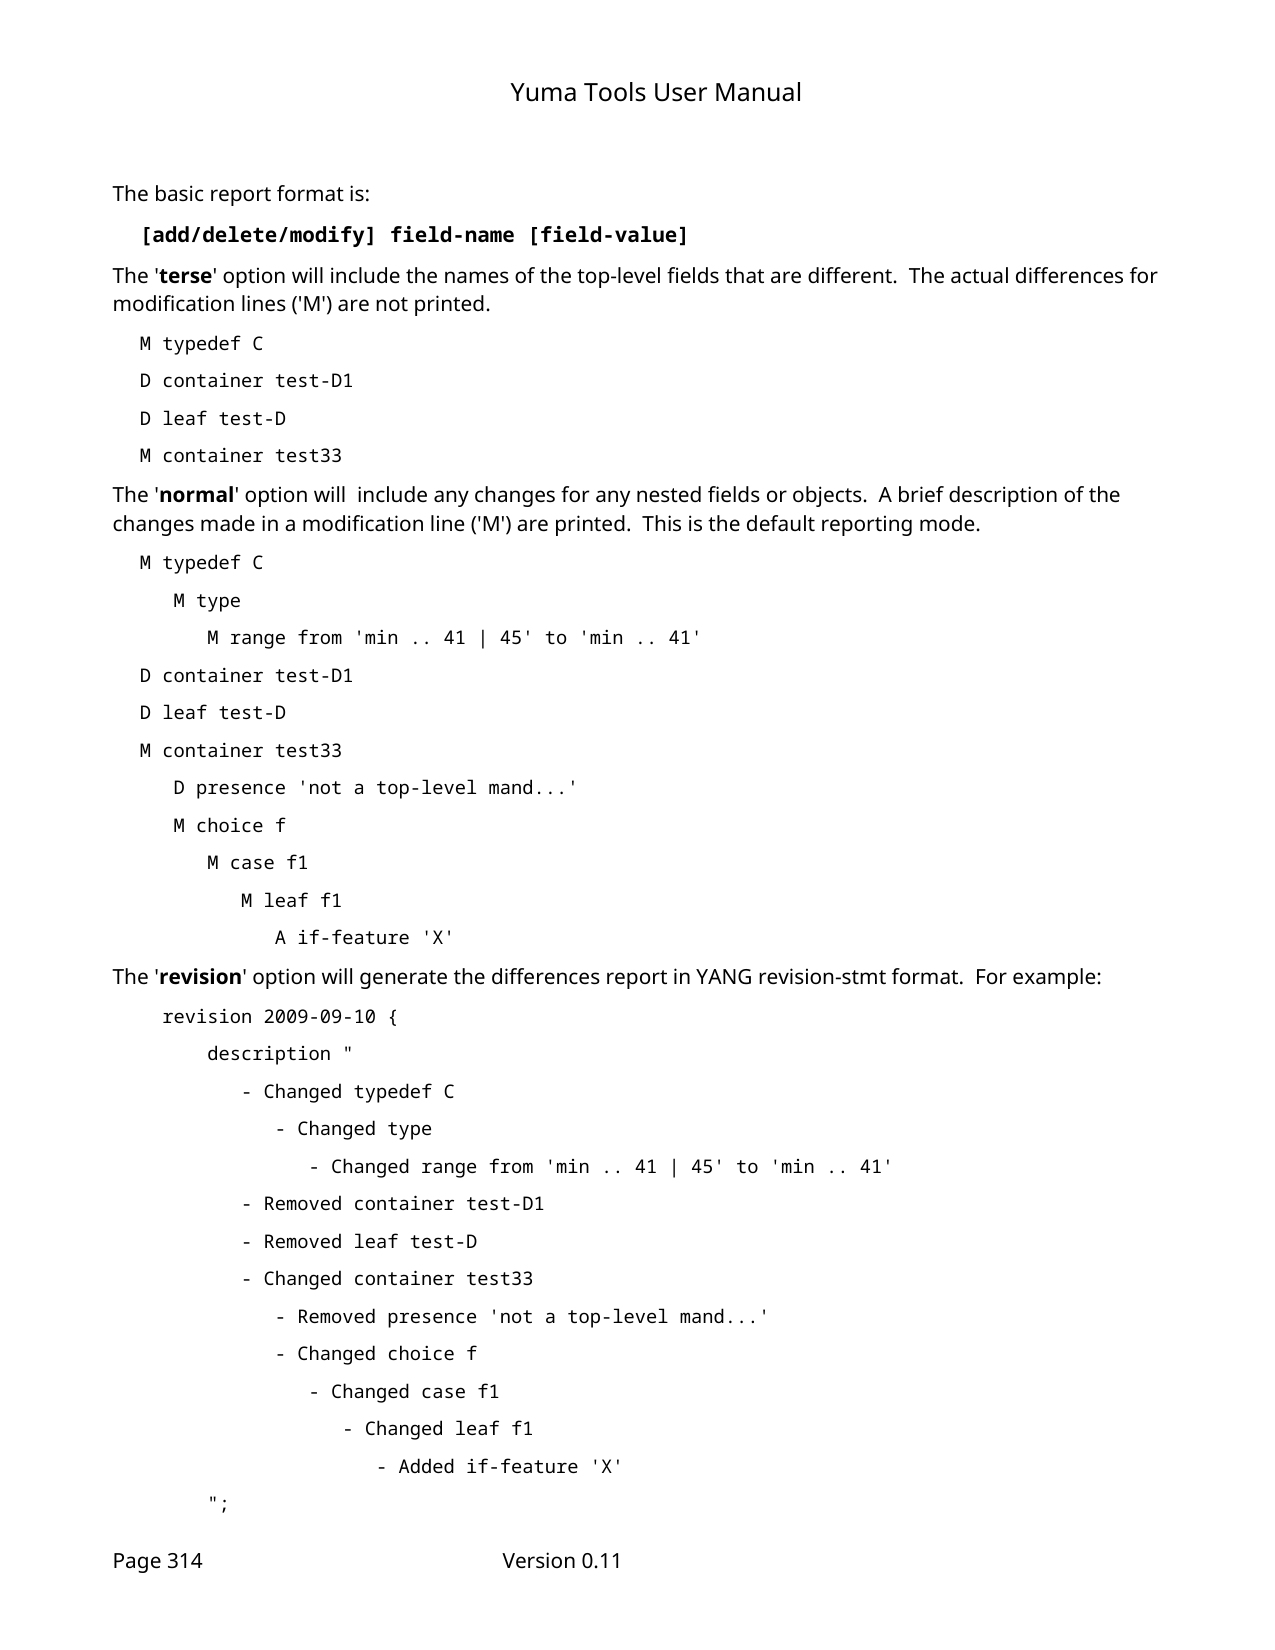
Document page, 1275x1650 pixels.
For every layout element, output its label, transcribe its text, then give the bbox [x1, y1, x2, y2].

text - Changed choice f [139, 1341, 1200, 1366]
text The basic report format is: [112, 179, 1200, 208]
text M type [139, 587, 1200, 613]
text M container test33 [139, 443, 1200, 468]
text D container test-D1 [139, 368, 1200, 393]
text revision 2009-09-10 { [139, 1003, 1200, 1028]
text M leaf f1 [139, 887, 1200, 913]
text - Removed container test-D1 [139, 1191, 1200, 1216]
text description " [139, 1041, 1200, 1066]
text The 'revision' option will generate the differences report in YANG revision-stmt format. For example: [112, 962, 1200, 991]
text "; [139, 1491, 1200, 1516]
text D leaf test-D [139, 699, 1200, 725]
text - Removed leaf test-D [139, 1228, 1200, 1253]
text - Changed container test33 [139, 1266, 1200, 1291]
text M container test33 [139, 737, 1200, 763]
text - Changed typedef C [139, 1078, 1200, 1103]
text A if-feature 'X' [139, 924, 1200, 950]
text The 'terse' option will include the names of the top-level fields that are different. The actual differences for modification lines ('M') are not printed. [112, 261, 1200, 318]
text M choice f [139, 812, 1200, 838]
text - Changed case f1 [139, 1378, 1200, 1403]
text The 'normal' option will include any changes for any nested fields or objects. A brief description of the changes made in a modification line ('M') are printed. This is the default reporting mode. [112, 480, 1200, 537]
text M range from 'min .. 41 | 45' to 'min .. 41' [139, 624, 1200, 650]
text D presence 'not a top-level mand...' [139, 774, 1200, 800]
text M typedef C [139, 330, 1200, 356]
text - Removed presence 'not a top-level mand...' [139, 1303, 1200, 1328]
text D leaf test-D [139, 405, 1200, 431]
text - Changed type [139, 1116, 1200, 1141]
text M typedef C [139, 549, 1200, 575]
text M case f1 [139, 849, 1200, 875]
text D container test-D1 [139, 662, 1200, 688]
text - Added if-feature 'X' [139, 1453, 1200, 1478]
text [add/delete/modify] field-name [field-value] [139, 220, 1200, 249]
text - Changed leaf f1 [139, 1416, 1200, 1441]
text - Changed range from 'min .. 41 | 45' to 'min .. 41' [139, 1153, 1200, 1178]
